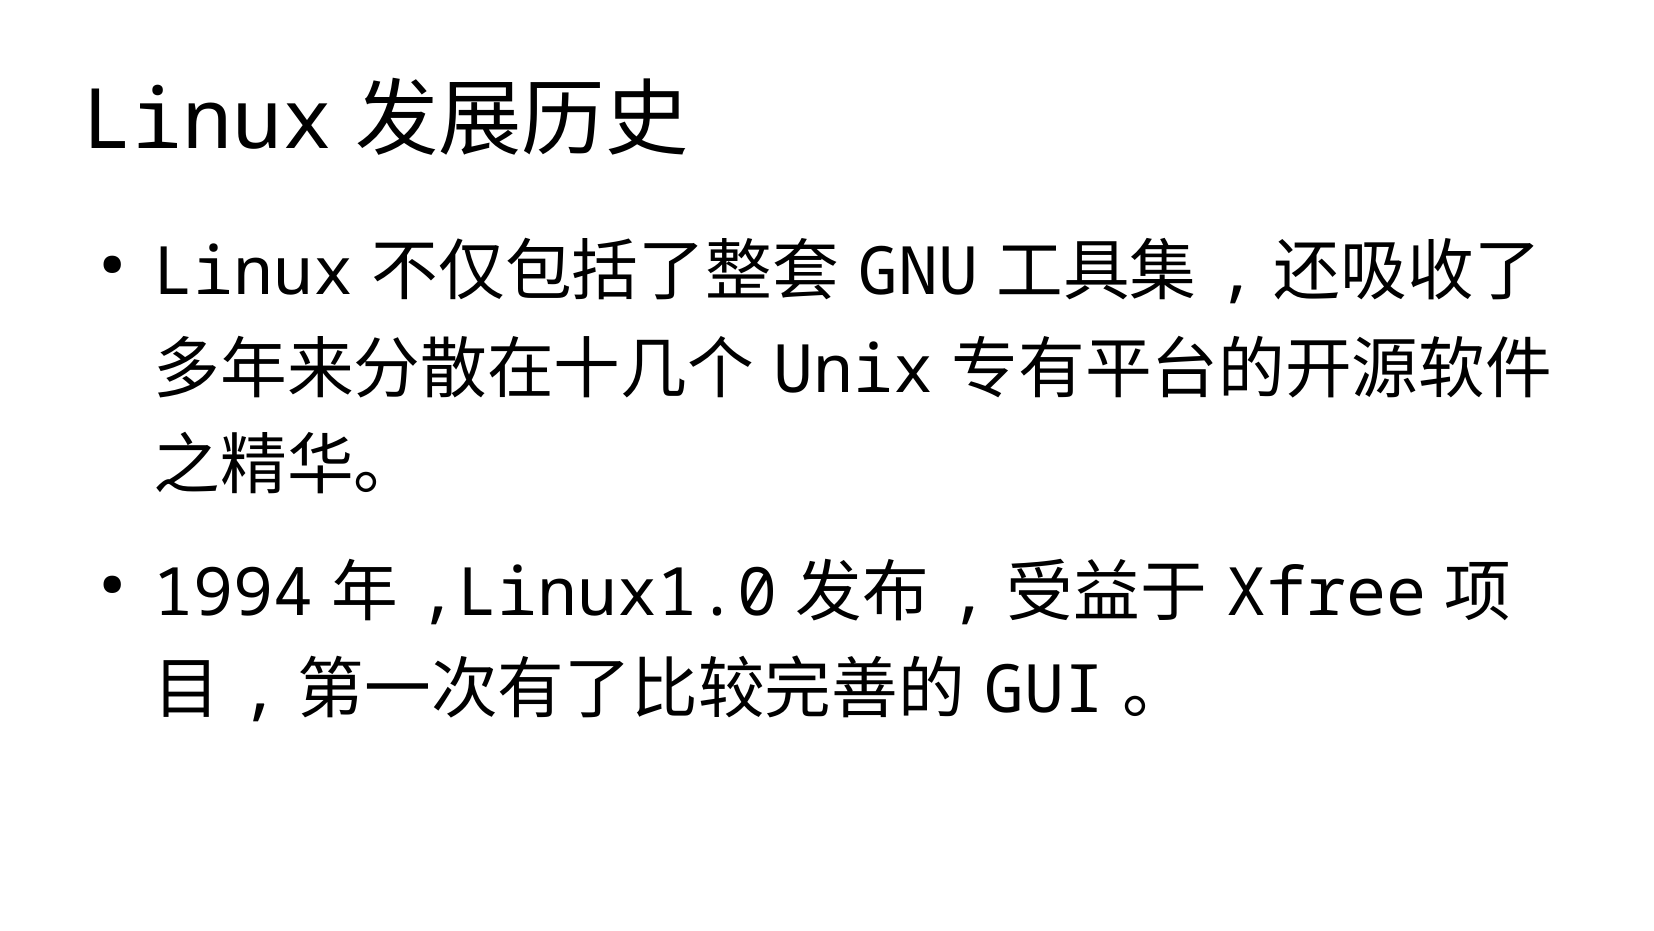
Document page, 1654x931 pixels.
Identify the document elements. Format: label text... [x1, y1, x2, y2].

list Linux不仅包括了整套GNU工具集,还吸收了多年来分散在十几个Unix专有平台的开源软件之精华。 1994年,Linux1.0发布,受益于Xfree项目,第一次有了比较完善的GUI。 [82, 217, 1571, 780]
title Linux发展历史 [82, 37, 1571, 189]
